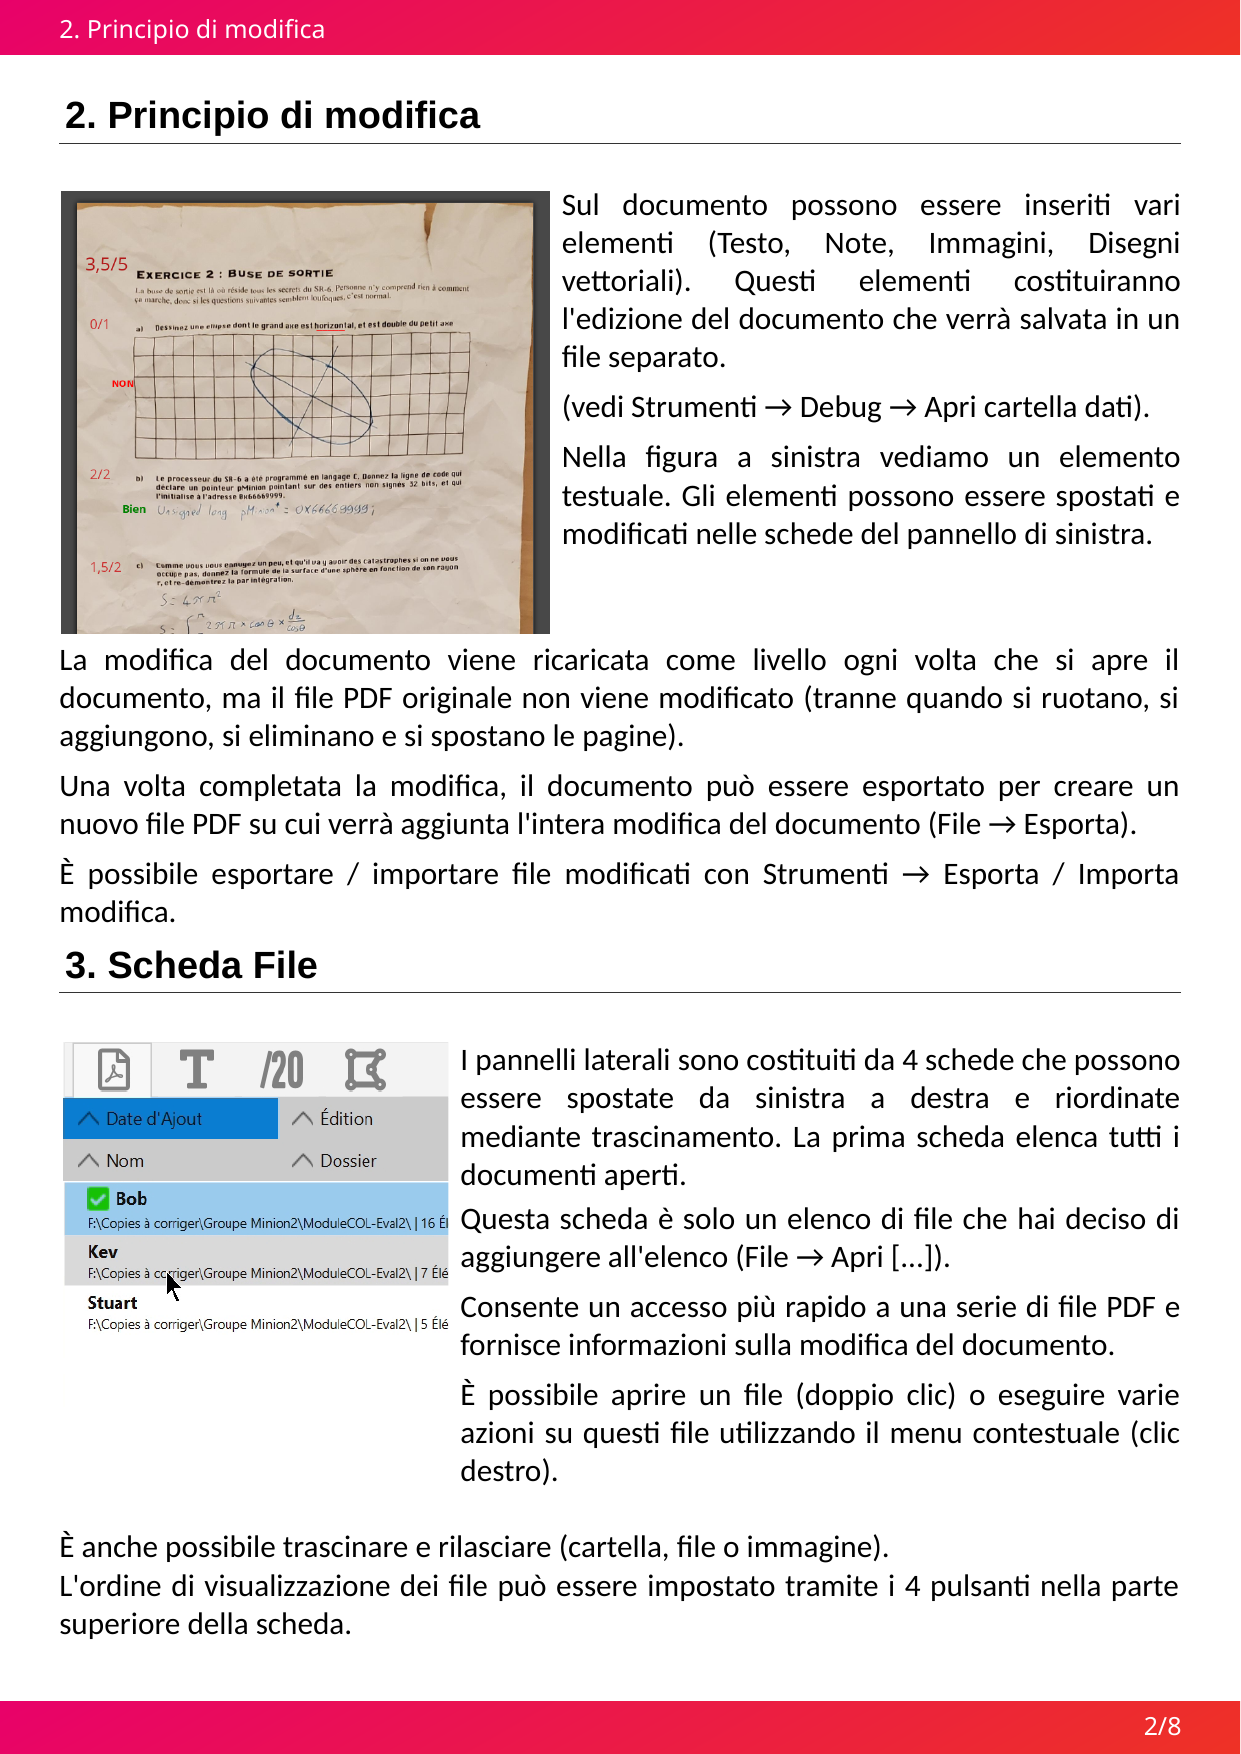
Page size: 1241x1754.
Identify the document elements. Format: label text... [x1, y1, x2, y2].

text La modifica del documento viene ricaricata come livello ogni volta che si apre il documento, ma il file PDF originale non viene modificato (tranne quando si ruotano, si aggiungono, si eliminano e si spostano le pagine). [59, 640, 1181, 754]
text L'ordine di visualizzazione dei file può essere impostato tramite i 4 pulsanti nella parte superiore della scheda. [59, 1566, 1181, 1642]
text I pannelli laterali sono costituiti da 4 schede che possono essere spostate da sinistra a destra e riordinate mediante trascinamento. La prima scheda elenca tutti i documenti aperti. [71, 1040, 1181, 1193]
text È possibile esportare / importare file modificati con Strumenti → Esporta / Importa modifica. [59, 854, 1181, 931]
text Questa scheda è solo un elenco di file che hai deciso di aggiungere all'elenco (File → Apri [...]). [71, 1199, 1181, 1275]
text Consente un accesso più rapido a una serie di file PDF e fornisce informazioni sulla modifica del documento. [71, 1287, 1181, 1363]
text Sul documento possono essere inseriti vari elementi (Testo, Note, Immagini, Disegni vettoriali). Questi elementi costituiranno l'edizione del documento che verrà salvata in un file separato. [71, 185, 1181, 376]
picture [61, 191, 550, 634]
text È anche possibile trascinare e rilasciare (cartella, file o immagine). [59, 1528, 1181, 1566]
subtitle Scheda File [59, 937, 1181, 992]
subtitle Principio di modifica [59, 87, 1181, 143]
text È possibile aprire un file (doppio clic) o eseguire varie azioni su questi file utilizzando il menu contestuale (clic destro). [71, 1375, 1181, 1489]
text Nella figura a sinistra vediamo un elemento testuale. Gli elementi possono essere spostati e modificati nelle schede del pannello di sinistra. [550, 438, 1181, 552]
text Una volta completata la modifica, il documento può essere esportato per creare un nuovo file PDF su cui verrà aggiunta l'intera modifica del documento (File → Esporta). [59, 766, 1181, 843]
text (vedi Strumenti → Debug → Apri cartella dati). [550, 388, 1181, 426]
